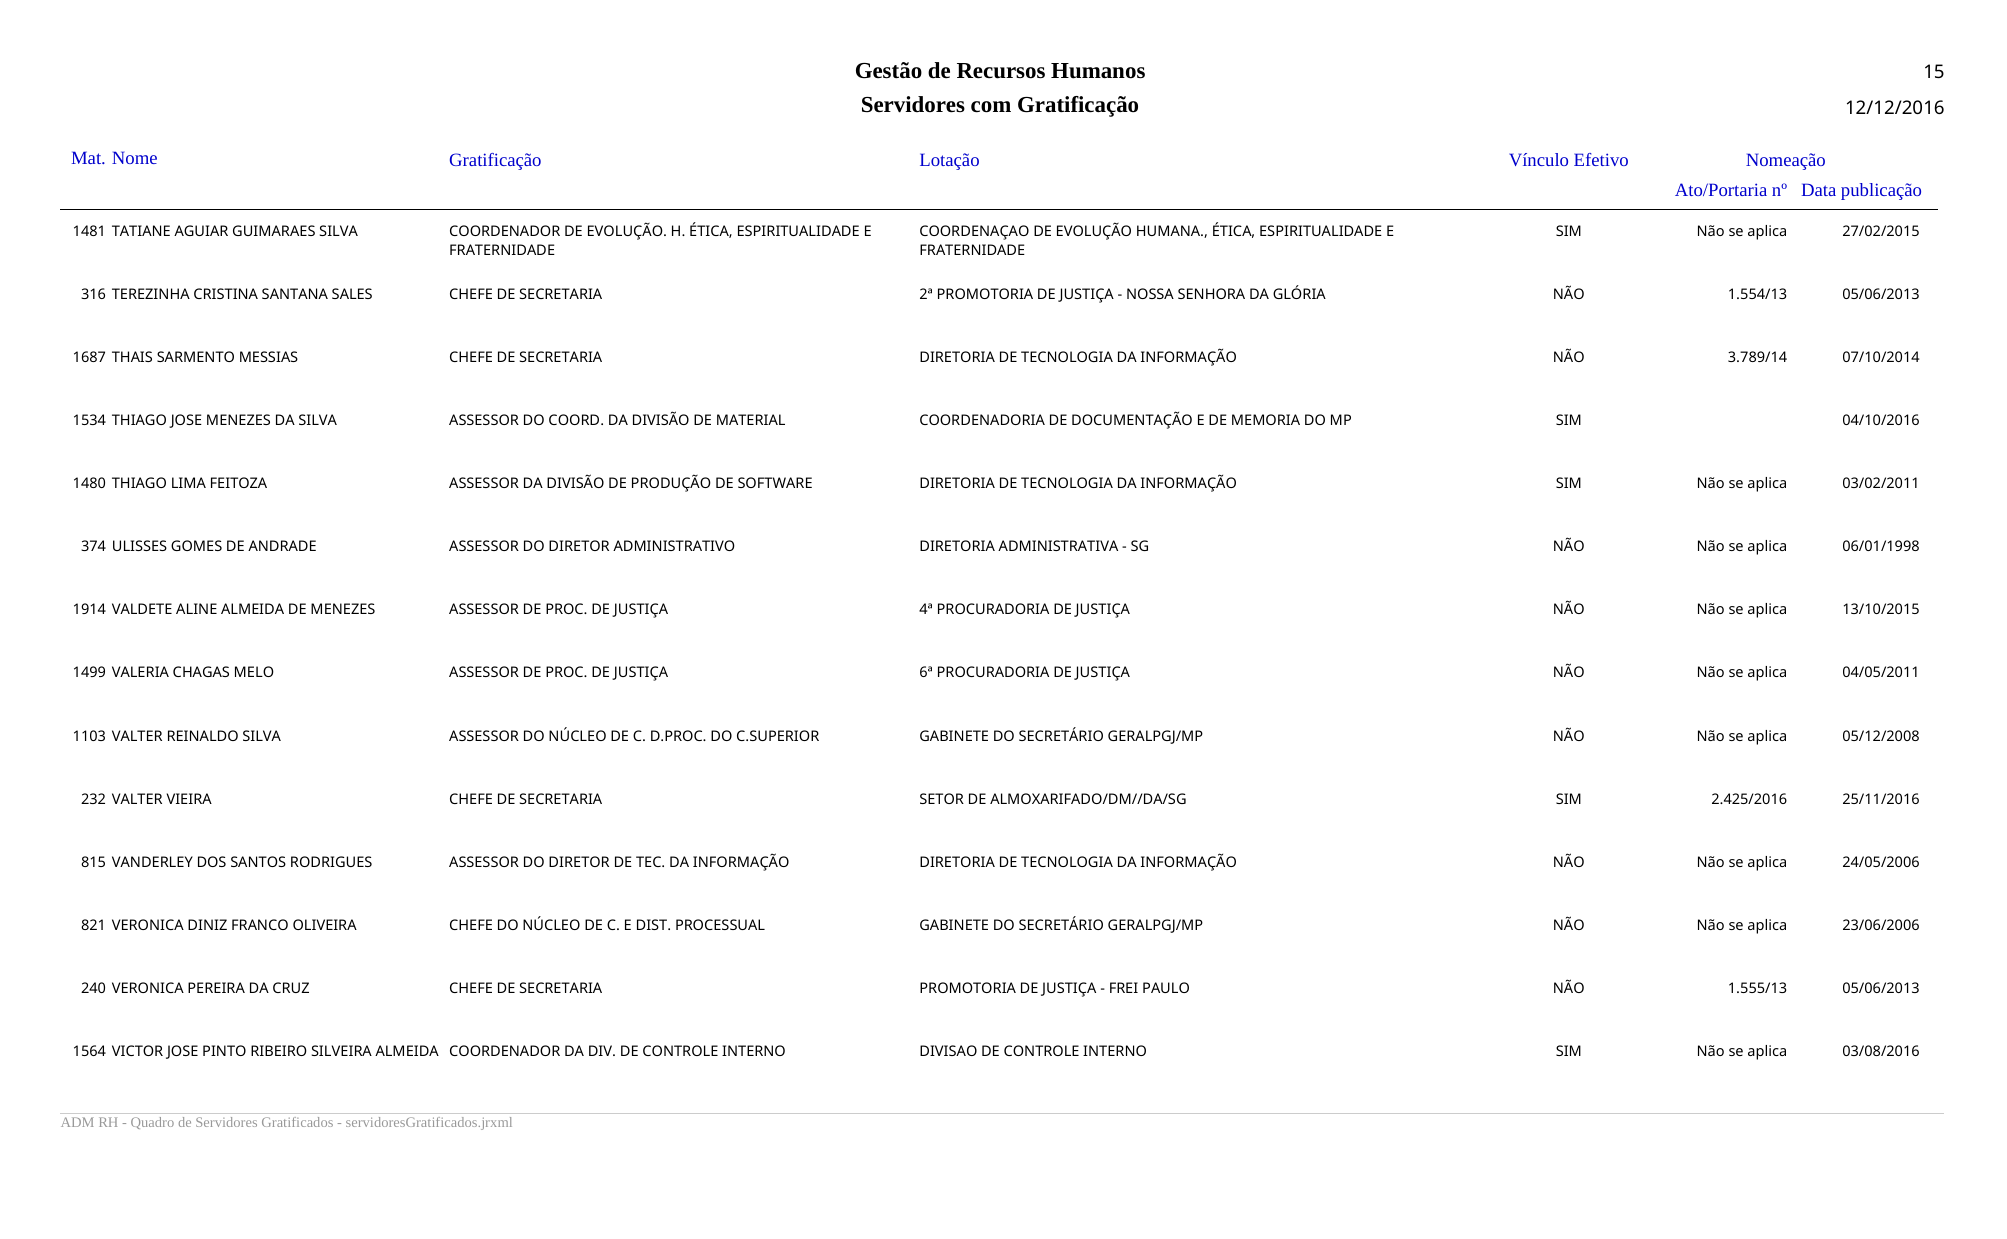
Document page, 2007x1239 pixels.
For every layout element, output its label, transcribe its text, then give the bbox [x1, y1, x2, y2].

table_cell 1.554/13 [1649, 284, 1787, 312]
table_cell [1486, 149, 1495, 177]
table_cell [1642, 628, 2007, 641]
table_cell [910, 249, 919, 262]
table_cell [910, 410, 919, 438]
table_cell [0, 1041, 9, 1069]
table_cell [440, 375, 449, 389]
table_cell [0, 1070, 112, 1083]
table_cell [440, 410, 449, 438]
table_cell 03/02/2011 [1793, 473, 1919, 501]
table_cell 815 [9, 852, 106, 880]
table_cell 15 [1790, 59, 1944, 85]
table_cell [440, 880, 449, 894]
table_cell [1642, 312, 2007, 326]
table_cell [910, 1070, 919, 1083]
table_cell NÃO [1495, 599, 1642, 641]
table_cell 1564 [9, 1041, 106, 1069]
table_cell [1787, 284, 1792, 312]
table_cell [440, 943, 449, 957]
table_cell GABINETE DO SECRETÁRIO GERALPGJ/MP [919, 725, 1486, 785]
table_cell [106, 915, 112, 943]
table_cell TATIANE AGUIAR GUIMARAES SILVA [112, 220, 440, 280]
table_cell [910, 438, 919, 452]
table_cell [1642, 438, 2007, 452]
table_cell [1787, 536, 1792, 564]
table_cell [910, 389, 919, 407]
table_cell [440, 817, 449, 831]
table_cell DIRETORIA DE TECNOLOGIA DA INFORMAÇÃO [919, 347, 1486, 407]
table_cell [440, 284, 449, 312]
table_cell COORDENADORIA DE DOCUMENTAÇÃO E DE MEMORIA DO MP [919, 410, 1486, 470]
table_cell [1642, 284, 1649, 312]
table_cell [440, 641, 449, 659]
table_cell VALTER REINALDO SILVA [112, 725, 440, 785]
table_cell [440, 473, 449, 501]
table_cell [1787, 662, 1792, 691]
table_cell [440, 452, 449, 470]
table_cell [0, 452, 112, 470]
table_cell [1920, 662, 2007, 691]
table_cell [910, 768, 919, 785]
table_cell [910, 628, 919, 641]
table_cell COORDENAÇAO DE EVOLUÇÃO HUMANA., ÉTICA, ESPIRITUALIDADE E FRATERNIDADE [919, 220, 1486, 280]
table_cell [1486, 880, 1495, 894]
table_cell [1486, 515, 2007, 533]
table_cell [0, 347, 9, 375]
table_cell TEREZINHA CRISTINA SANTANA SALES [112, 284, 440, 343]
table_cell [106, 410, 112, 438]
table_cell [440, 220, 449, 249]
table_cell 04/05/2011 [1793, 662, 1919, 691]
table_cell [0, 789, 9, 817]
table_cell [0, 599, 9, 628]
table_cell [1945, 59, 2007, 85]
table_cell [910, 880, 919, 894]
table_cell 05/06/2013 [1793, 978, 1919, 1006]
table_cell ASSESSOR DA DIVISÃO DE PRODUÇÃO DE SOFTWARE [449, 473, 910, 533]
table_cell [0, 179, 1649, 208]
table_cell [440, 704, 449, 722]
table_cell COORDENADOR DE EVOLUÇÃO. H. ÉTICA, ESPIRITUALIDADE E FRATERNIDADE [449, 220, 910, 280]
table_cell [0, 768, 112, 785]
table_cell [106, 789, 112, 817]
table_cell [1920, 410, 2007, 438]
table_cell VICTOR JOSE PINTO RIBEIRO SILVEIRA ALMEIDA [112, 1041, 440, 1101]
table_cell [106, 284, 112, 312]
table_cell [0, 915, 9, 943]
table_cell COORDENADOR DA DIV. DE CONTROLE INTERNO [449, 1041, 910, 1101]
table_cell [0, 473, 9, 501]
table_header [0, 0, 2007, 57]
table_cell [910, 1020, 919, 1038]
table_cell [1787, 220, 1792, 249]
table_cell [910, 149, 919, 177]
table_cell [1642, 1070, 2007, 1083]
table_cell 13/10/2015 [1793, 599, 1919, 628]
table_cell [910, 943, 919, 957]
table_cell [1920, 536, 2007, 564]
table_cell [910, 957, 919, 975]
table_cell [1486, 452, 2007, 470]
table_cell [106, 149, 112, 177]
table_cell [0, 249, 112, 262]
table_cell [106, 725, 112, 754]
table_cell [440, 1006, 449, 1020]
table_cell [0, 326, 112, 343]
table_cell VANDERLEY DOS SANTOS RODRIGUES [112, 852, 440, 912]
table_cell [910, 691, 919, 704]
table_cell [0, 1083, 112, 1101]
table_cell [1920, 725, 2007, 754]
table_cell CHEFE DO NÚCLEO DE C. E DIST. PROCESSUAL [449, 915, 910, 975]
table_cell [1486, 536, 1495, 564]
table_cell [1486, 578, 2007, 596]
table_cell [440, 852, 449, 880]
table_cell [0, 628, 112, 641]
table_cell [440, 578, 449, 596]
table_cell DIRETORIA DE TECNOLOGIA DA INFORMAÇÃO [919, 852, 1486, 912]
table_header Nome [112, 147, 199, 177]
table_cell [1486, 789, 1495, 817]
table_cell [1920, 284, 2007, 312]
table_cell [0, 894, 112, 912]
table_cell [440, 789, 449, 817]
table_cell [0, 85, 2007, 91]
table_cell [0, 438, 112, 452]
table_cell NÃO [1495, 915, 1642, 957]
table_cell 1914 [9, 599, 106, 628]
table_cell [1486, 894, 2007, 912]
table_cell [910, 704, 919, 722]
table_cell [106, 473, 112, 501]
table_cell [1486, 943, 1495, 957]
table_cell [1787, 915, 1792, 943]
table_cell [910, 578, 919, 596]
table_cell [1486, 284, 1495, 312]
table_cell [1486, 628, 1495, 641]
table_cell [910, 725, 919, 754]
table_cell Ato/Portaria nº [1649, 179, 1787, 208]
table_cell Não se aplica [1649, 473, 1787, 501]
table_cell 2.425/2016 [1649, 789, 1787, 817]
table_cell 1499 [9, 662, 106, 691]
table_cell SIM [1495, 220, 1642, 262]
table_cell [0, 220, 9, 249]
table_cell ADM RH - Quadro de Servidores Gratificados - servidoresGratificados.jrxml [60, 1114, 1944, 1137]
table_cell [440, 691, 449, 704]
table_cell [910, 831, 919, 848]
table_cell 3.789/14 [1649, 347, 1787, 375]
table_cell [440, 326, 449, 343]
table_cell [0, 1101, 2007, 1113]
table_cell [1642, 536, 1649, 564]
table_cell [910, 452, 919, 470]
table_cell [199, 149, 449, 177]
table_cell [0, 565, 112, 578]
table_cell [1642, 789, 1649, 817]
table_cell Não se aplica [1649, 1041, 1787, 1069]
table_cell [106, 852, 112, 880]
table_cell ULISSES GOMES DE ANDRADE [112, 536, 440, 596]
table_cell [1642, 599, 1649, 628]
table_cell 12/12/2016 [1790, 95, 1944, 123]
table_cell NÃO [1495, 852, 1642, 894]
table_cell NÃO [1495, 662, 1642, 704]
table_cell ASSESSOR DE PROC. DE JUSTIÇA [449, 599, 910, 659]
table_cell [1920, 852, 2007, 880]
table_cell 316 [9, 284, 106, 312]
table_cell [0, 943, 112, 957]
table_cell Vínculo Efetivo [1495, 149, 1642, 178]
table_cell [1486, 768, 2007, 785]
table_cell [0, 852, 9, 880]
table_cell [440, 249, 449, 262]
table_cell 04/10/2016 [1793, 410, 1919, 438]
table_cell [1642, 347, 1649, 375]
table_cell DIRETORIA DE TECNOLOGIA DA INFORMAÇÃO [919, 473, 1486, 533]
table_cell [106, 978, 112, 1006]
table_cell [1486, 599, 1495, 628]
table_cell [1787, 978, 1792, 1006]
table_cell [1920, 1041, 2007, 1069]
table_cell [910, 220, 919, 249]
table_cell 821 [9, 915, 106, 943]
table_cell [106, 599, 112, 628]
table_cell [910, 817, 919, 831]
table_cell [1486, 220, 1495, 249]
table_cell [106, 662, 112, 691]
table_cell [440, 536, 449, 564]
table_cell CHEFE DE SECRETARIA [449, 789, 910, 848]
table_cell 06/01/1998 [1793, 536, 1919, 564]
table_cell [1642, 915, 1649, 943]
table_cell [1642, 149, 1649, 177]
table_cell [1642, 691, 2007, 704]
table_cell [1649, 410, 1787, 438]
table_cell [0, 1006, 112, 1020]
table_cell [910, 915, 919, 943]
table_cell ASSESSOR DO COORD. DA DIVISÃO DE MATERIAL [449, 410, 910, 470]
table_cell SETOR DE ALMOXARIFADO/DM//DA/SG [919, 789, 1486, 848]
table_cell [0, 410, 9, 438]
table_cell [0, 831, 112, 848]
table_cell [0, 263, 112, 280]
table_cell NÃO [1495, 536, 1642, 578]
table_cell DIRETORIA ADMINISTRATIVA - SG [919, 536, 1486, 596]
table_cell [1787, 599, 1792, 628]
table_cell Lotação [919, 149, 1486, 178]
table_cell ASSESSOR DE PROC. DE JUSTIÇA [449, 662, 910, 722]
table_cell [1486, 438, 1495, 452]
table_cell [910, 1041, 919, 1069]
table_cell [1486, 725, 1495, 754]
table_cell [1486, 1006, 1495, 1020]
table_cell VALDETE ALINE ALMEIDA DE MENEZES [112, 599, 440, 659]
table_cell [0, 691, 112, 704]
table_cell [440, 768, 449, 785]
table_cell 1481 [9, 220, 106, 249]
table_cell [1920, 473, 2007, 501]
table_cell [910, 501, 919, 515]
table_cell 23/06/2006 [1793, 915, 1919, 943]
table_cell [0, 501, 112, 515]
table_cell VALTER VIEIRA [112, 789, 440, 848]
table_cell [1486, 565, 1495, 578]
table_cell [1642, 249, 2007, 262]
table_cell [0, 957, 112, 975]
table_cell [910, 515, 919, 533]
table_cell NÃO [1495, 347, 1642, 389]
table_cell [0, 704, 112, 722]
table_cell CHEFE DE SECRETARIA [449, 347, 910, 407]
table_cell [440, 263, 449, 280]
table_cell [440, 1083, 449, 1101]
table_cell [1486, 978, 1495, 1006]
table_cell [106, 347, 112, 375]
table_cell VALERIA CHAGAS MELO [112, 662, 440, 722]
table_cell NÃO [1495, 978, 1642, 1020]
table_cell [0, 641, 112, 659]
table_cell VERONICA PEREIRA DA CRUZ [112, 978, 440, 1038]
table_cell 25/11/2016 [1793, 789, 1919, 817]
table_cell [1787, 347, 1792, 375]
table_cell SIM [1495, 410, 1642, 452]
table_cell [1486, 347, 1495, 375]
table_cell [910, 284, 919, 312]
table_cell [0, 123, 2007, 147]
table_cell Não se aplica [1649, 220, 1787, 249]
table_cell [910, 641, 919, 659]
table_cell [910, 754, 919, 767]
table_cell [440, 725, 449, 754]
table_cell [1486, 1041, 1495, 1069]
table_cell 2ª PROMOTORIA DE JUSTIÇA - NOSSA SENHORA DA GLÓRIA [919, 284, 1486, 343]
table_cell 27/02/2015 [1793, 220, 1919, 249]
table_cell [910, 978, 919, 1006]
table_cell [1486, 691, 1495, 704]
table_cell [1486, 957, 2007, 975]
table_cell [440, 831, 449, 848]
table_cell [910, 347, 919, 375]
table_cell [440, 978, 449, 1006]
table_cell [1642, 565, 2007, 578]
table_cell [1486, 263, 2007, 280]
table_cell 4ª PROCURADORIA DE JUSTIÇA [919, 599, 1486, 659]
table_cell CHEFE DE SECRETARIA [449, 978, 910, 1038]
table_cell [0, 817, 112, 831]
table_cell [1642, 978, 1649, 1006]
table_cell 07/10/2014 [1793, 347, 1919, 375]
table_cell [0, 880, 112, 894]
table_cell [440, 1070, 449, 1083]
table_cell SIM [1495, 473, 1642, 515]
table_cell [0, 1020, 112, 1038]
table_cell [910, 789, 919, 817]
table_cell [1642, 852, 1649, 880]
table_cell [1787, 725, 1792, 754]
table_cell 240 [9, 978, 106, 1006]
table_cell [0, 1113, 60, 1137]
table_cell [1787, 1041, 1792, 1069]
table_cell [1945, 95, 2007, 123]
table_cell [0, 662, 9, 691]
table_cell [440, 1020, 449, 1038]
table_cell [1920, 599, 2007, 628]
table_cell Nomeação [1649, 149, 1922, 178]
table_cell [910, 852, 919, 880]
table_cell THAIS SARMENTO MESSIAS [112, 347, 440, 407]
table_cell [1920, 220, 2007, 249]
table_cell [910, 536, 919, 564]
table_cell [0, 515, 112, 533]
table_cell [1787, 410, 1792, 438]
table_cell [440, 628, 449, 641]
table_cell [440, 438, 449, 452]
table_header Mat. [44, 147, 106, 177]
table_cell [1642, 473, 1649, 501]
table_cell Gestão de Recursos Humanos [213, 57, 1787, 85]
table_cell [1787, 789, 1792, 817]
table_cell [0, 59, 213, 85]
table_cell [1945, 1113, 2007, 1137]
table_cell DIVISAO DE CONTROLE INTERNO [919, 1041, 1486, 1101]
table_cell [1486, 1020, 2007, 1038]
table_cell [440, 501, 449, 515]
table_cell [1486, 704, 2007, 722]
table_cell [1642, 725, 1649, 754]
table_cell VERONICA DINIZ FRANCO OLIVEIRA [112, 915, 440, 975]
table_cell [0, 375, 112, 389]
table_cell [1486, 312, 1495, 326]
table_cell [440, 754, 449, 767]
table_cell [910, 263, 919, 280]
table_cell [1922, 149, 2007, 177]
table_cell [1486, 375, 1495, 389]
table_cell Não se aplica [1649, 725, 1787, 754]
table_cell GABINETE DO SECRETÁRIO GERALPGJ/MP [919, 915, 1486, 975]
table_cell 374 [9, 536, 106, 564]
table_cell ASSESSOR DO DIRETOR DE TEC. DA INFORMAÇÃO [449, 852, 910, 912]
table_cell [1642, 662, 1649, 691]
table_cell THIAGO LIMA FEITOZA [112, 473, 440, 533]
table_cell [1486, 249, 1495, 262]
table_cell [1642, 817, 2007, 831]
table_cell [1787, 473, 1792, 501]
table_cell [1642, 410, 1649, 438]
table_cell [910, 312, 919, 326]
table_cell 1480 [9, 473, 106, 501]
table_cell PROMOTORIA DE JUSTIÇA - FREI PAULO [919, 978, 1486, 1038]
table_cell 1103 [9, 725, 106, 754]
table_cell [1486, 662, 1495, 691]
table_cell [440, 957, 449, 975]
table_cell 03/08/2016 [1793, 1041, 1919, 1069]
table_cell [1486, 389, 2007, 407]
table_cell CHEFE DE SECRETARIA [449, 284, 910, 343]
table_cell [440, 894, 449, 912]
table_cell [1486, 641, 2007, 659]
table_cell [910, 599, 919, 628]
table_cell [440, 565, 449, 578]
table_cell 1.555/13 [1649, 978, 1787, 1006]
table_cell [910, 375, 919, 389]
table_cell [0, 389, 112, 407]
table_cell [0, 754, 112, 767]
table_cell 6ª PROCURADORIA DE JUSTIÇA [919, 662, 1486, 722]
table_cell [440, 312, 449, 326]
table_cell NÃO [1495, 725, 1642, 767]
table_cell [1642, 943, 2007, 957]
table_cell 24/05/2006 [1793, 852, 1919, 880]
table_cell [440, 599, 449, 628]
table_cell Servidores com Gratificação [213, 91, 1787, 123]
table_cell [0, 978, 9, 1006]
table_cell [1787, 852, 1792, 880]
table_cell [910, 473, 919, 501]
table_cell [106, 1041, 112, 1069]
table_cell [1486, 326, 2007, 343]
table_cell [1486, 1083, 2007, 1101]
table_cell [106, 220, 112, 249]
table_cell 05/06/2013 [1793, 284, 1919, 312]
table_cell Data publicação [1787, 179, 1922, 208]
table_cell [1486, 501, 1495, 515]
table_cell [1486, 852, 1495, 880]
table_cell ASSESSOR DO NÚCLEO DE C. D.PROC. DO C.SUPERIOR [449, 725, 910, 785]
table_cell Não se aplica [1649, 599, 1787, 628]
table_cell Não se aplica [1649, 915, 1787, 943]
table_cell [1486, 754, 1495, 767]
table_cell [910, 1083, 919, 1101]
table_cell 05/12/2008 [1793, 725, 1919, 754]
table_cell [440, 915, 449, 943]
table_cell [910, 326, 919, 343]
table_cell [1642, 375, 2007, 389]
table_cell [0, 149, 44, 177]
table_cell [1486, 817, 1495, 831]
table_cell THIAGO JOSE MENEZES DA SILVA [112, 410, 440, 470]
table_cell [1642, 220, 1649, 249]
table_cell [1642, 1041, 1649, 1069]
table_cell [910, 565, 919, 578]
table_cell [0, 211, 2007, 220]
table_cell [1920, 347, 2007, 375]
table_cell [1486, 410, 1495, 438]
table_cell Gratificação [449, 149, 910, 178]
table_cell [0, 578, 112, 596]
table_cell [1642, 880, 2007, 894]
table_cell Não se aplica [1649, 536, 1787, 564]
table_cell [440, 1041, 449, 1069]
table_cell [1922, 179, 2007, 208]
table_cell [440, 389, 449, 407]
table_cell Não se aplica [1649, 662, 1787, 691]
table_cell ASSESSOR DO DIRETOR ADMINISTRATIVO [449, 536, 910, 596]
table_cell [440, 515, 449, 533]
table_cell [1486, 831, 2007, 848]
table_cell [910, 662, 919, 691]
table_cell 232 [9, 789, 106, 817]
table_cell [0, 284, 9, 312]
table_cell [106, 536, 112, 564]
table_cell NÃO [1495, 284, 1642, 326]
table_cell [1486, 1070, 1495, 1083]
table_cell [1486, 473, 1495, 501]
table_cell [1642, 1006, 2007, 1020]
table_cell [1920, 789, 2007, 817]
table_cell [0, 95, 213, 123]
table_cell [0, 536, 9, 564]
table_cell [0, 312, 112, 326]
table_cell [440, 347, 449, 375]
table_cell 1687 [9, 347, 106, 375]
table_cell [1486, 915, 1495, 943]
table_cell [1642, 754, 2007, 767]
table_cell [910, 1006, 919, 1020]
table_cell [1642, 501, 2007, 515]
table_cell Não se aplica [1649, 852, 1787, 880]
table_cell [1920, 915, 2007, 943]
table_cell SIM [1495, 789, 1642, 831]
table_cell [910, 894, 919, 912]
table_cell 1534 [9, 410, 106, 438]
table_cell [0, 725, 9, 754]
table_cell [440, 662, 449, 691]
table_cell [1920, 978, 2007, 1006]
table_cell SIM [1495, 1041, 1642, 1083]
